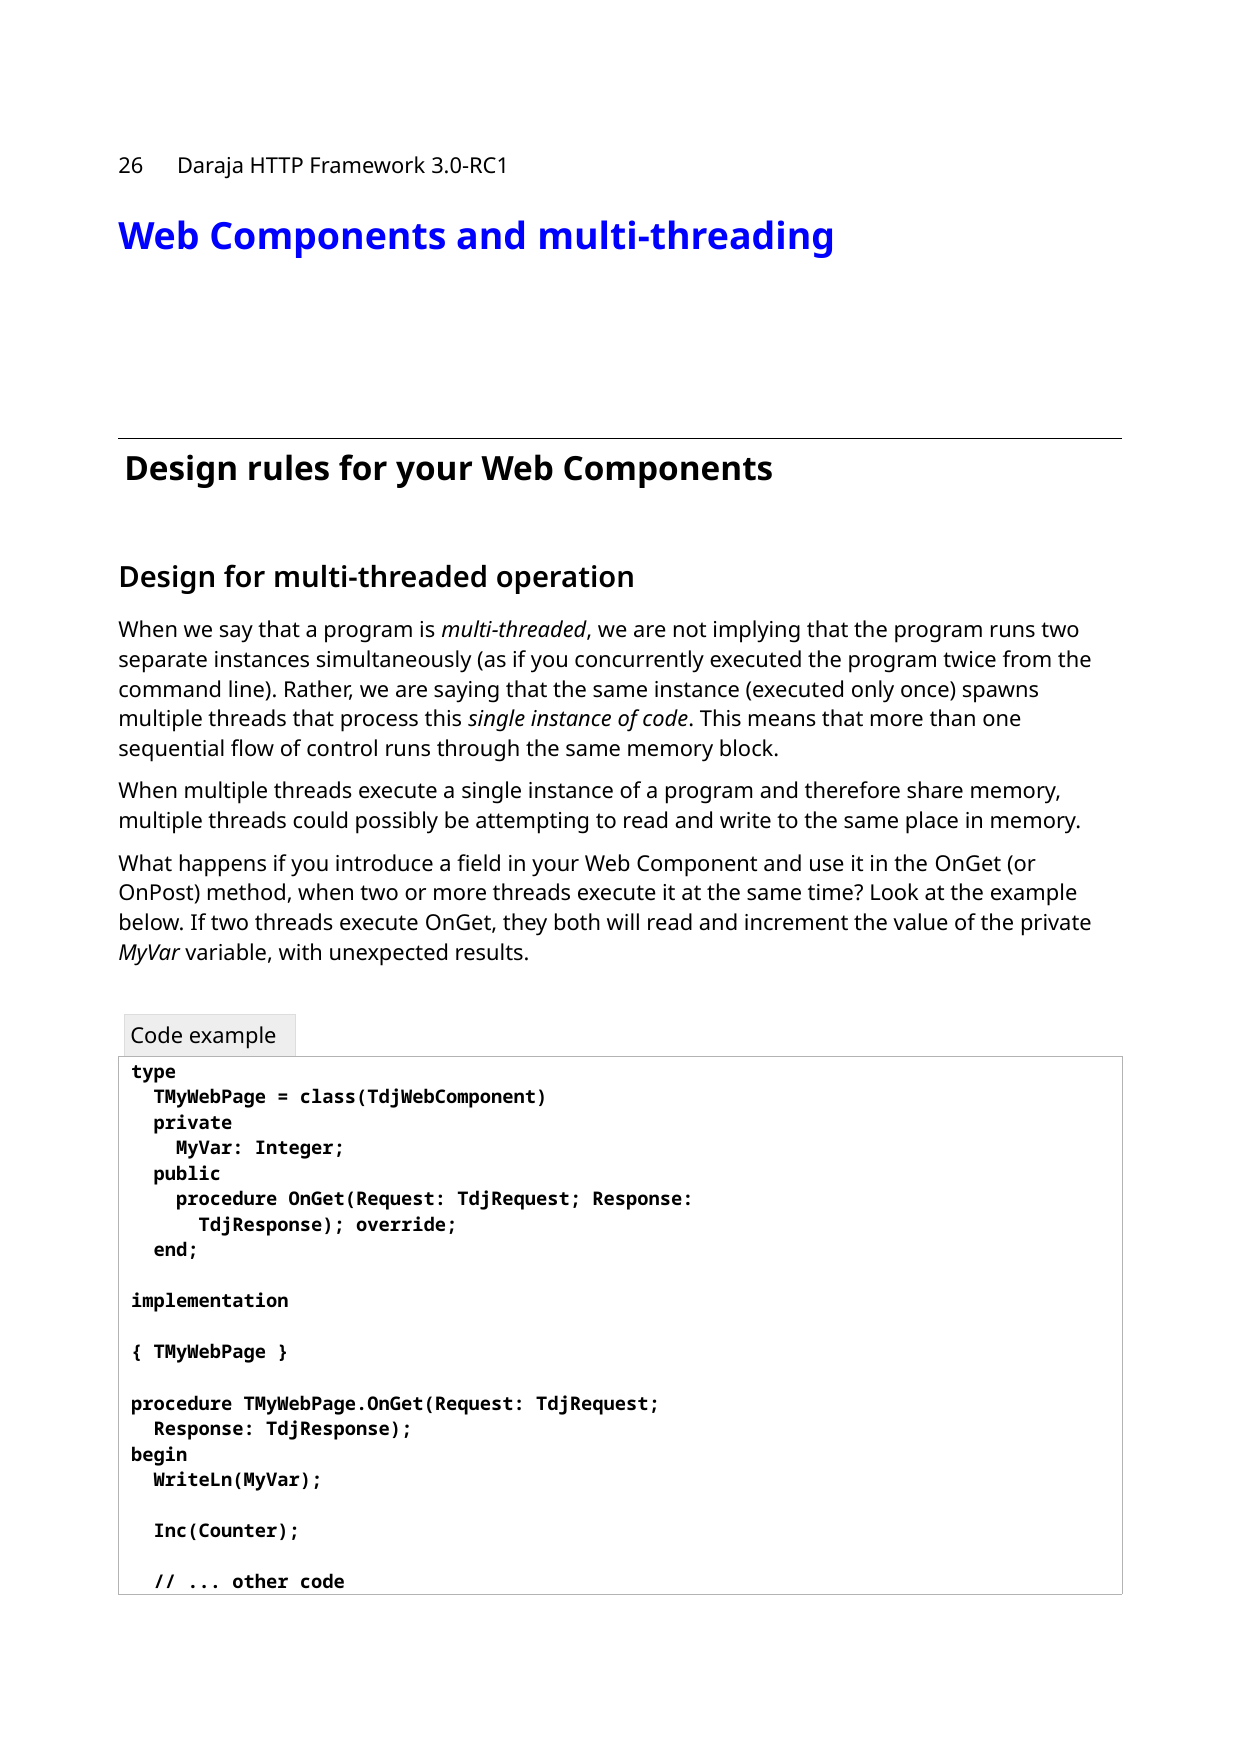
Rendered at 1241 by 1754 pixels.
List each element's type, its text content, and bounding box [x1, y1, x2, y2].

text Response: TdjResponse); [119, 1413, 1122, 1439]
text TMyWebPage = class(TdjWebComponent) [119, 1081, 1122, 1107]
subtitle Design rules for your Web Components [118, 439, 1122, 496]
text procedure OnGet(Request: TdjRequest; Response: [119, 1183, 1122, 1209]
text procedure TMyWebPage.OnGet(Request: TdjRequest; [119, 1388, 1122, 1413]
text type [119, 1057, 1122, 1081]
text end; [119, 1234, 1122, 1262]
text // ... other code [119, 1566, 1122, 1594]
text Inc(Counter); [119, 1515, 1122, 1543]
text When we say that a program is multi-threaded, we are not implying that the program runs two separate instances simultaneously (as if you concurrently executed the program twice from the command line). Rather, we are saying that the same instance (executed only once) spawns multiple threads that process this single instance of code. This means that more than one sequential flow of control runs through the same memory block. [118, 614, 1122, 763]
text MyVar: Integer; [119, 1132, 1122, 1158]
text When multiple threads execute a single instance of a program and therefore share memory, multiple threads could possibly be attempting to read and write to the same place in memory. [118, 776, 1122, 835]
text begin [119, 1439, 1122, 1464]
text WriteLn(MyVar); [119, 1464, 1122, 1492]
text What happens if you introduce a field in your Web Component and use it in the OnGet (or OnPost) method, when two or more threads execute it at the same time? Look at the example below. If two threads execute OnGet, they both will read and increment the value of the private MyVar variable, with unexpected results. [118, 848, 1122, 967]
text { TMyWebPage } [119, 1337, 1122, 1364]
text TdjResponse); override; [119, 1209, 1122, 1234]
text public [119, 1158, 1122, 1183]
text Code example [125, 1015, 295, 1056]
subtitle Design for multi-threaded operation [118, 556, 1122, 596]
text implementation [119, 1286, 1122, 1313]
subtitle Web Components and multi-threading [118, 209, 1122, 260]
text private [119, 1107, 1122, 1132]
